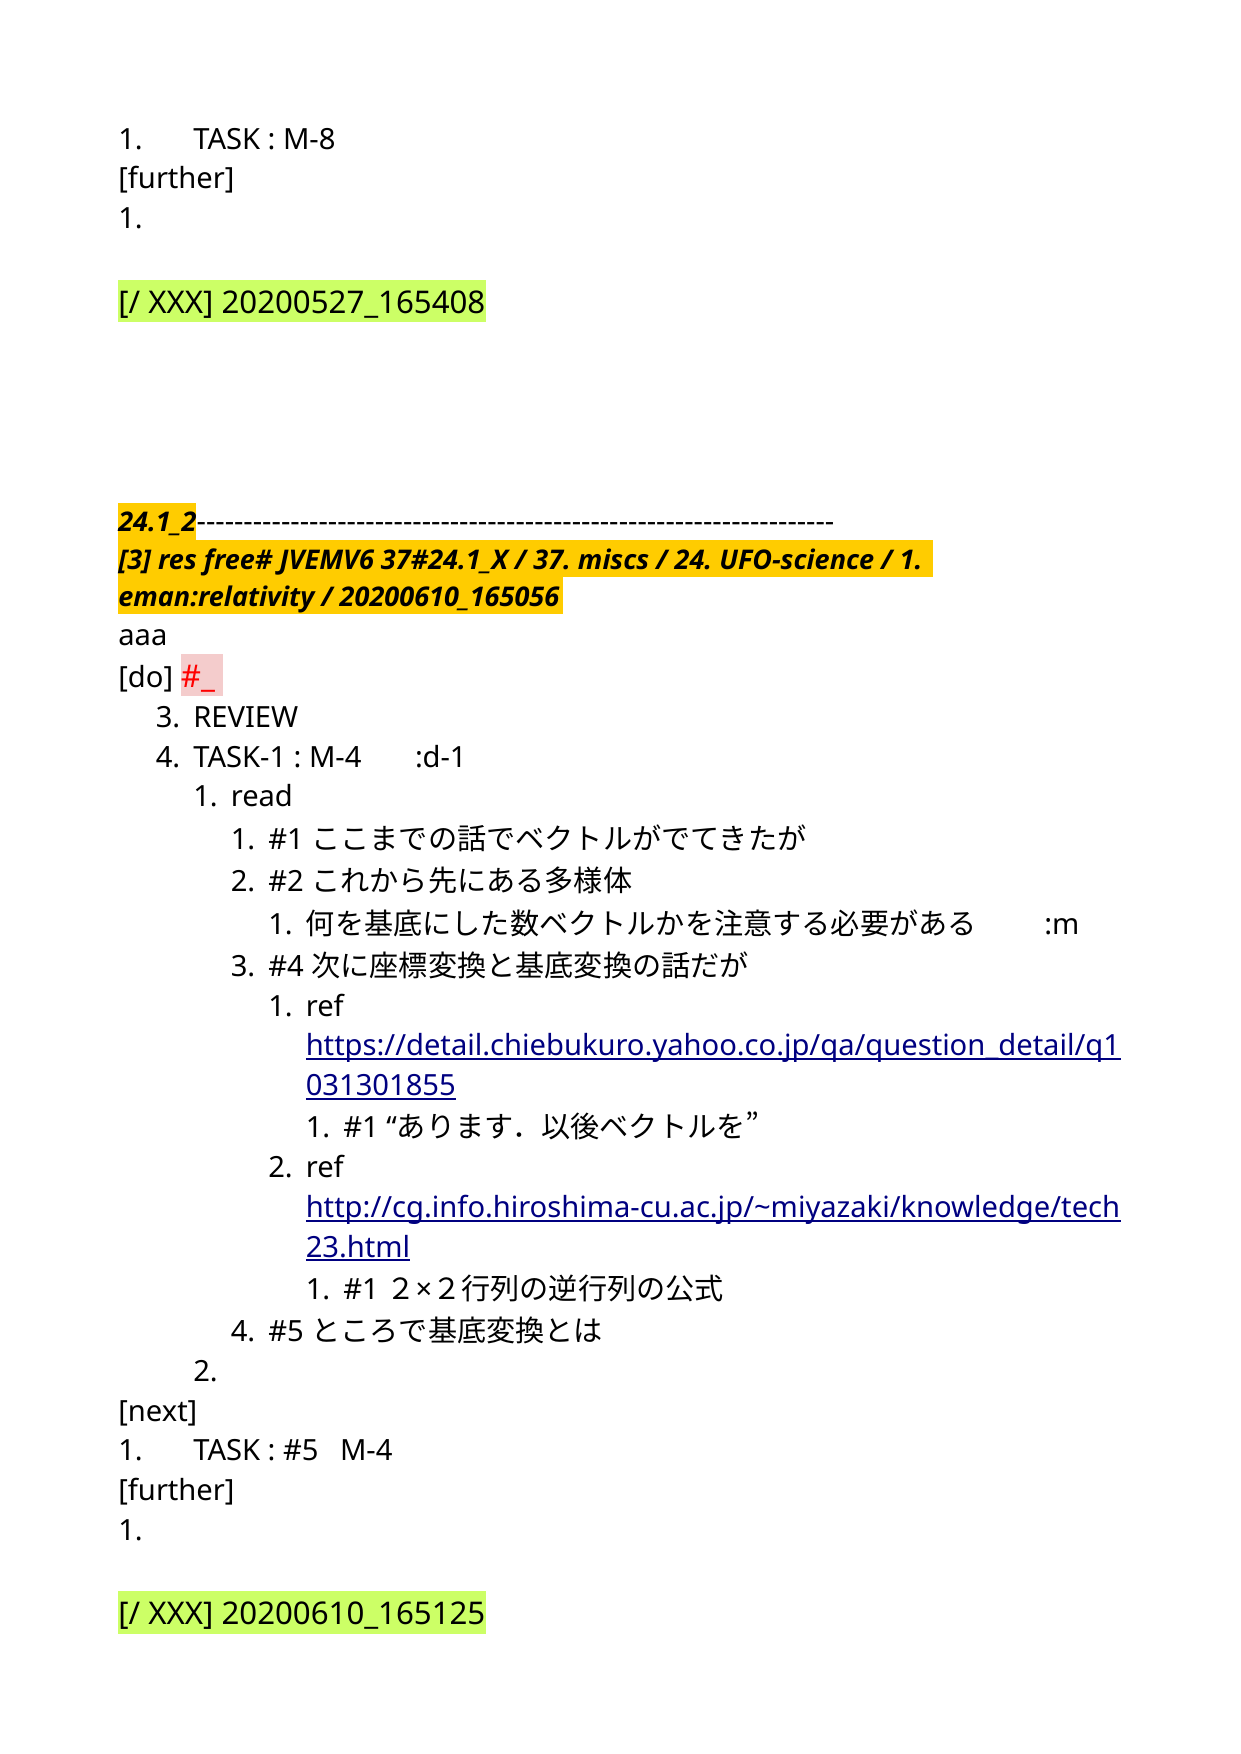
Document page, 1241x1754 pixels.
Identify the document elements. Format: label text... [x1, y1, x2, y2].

text [/ XXX] 20200610_165125 [118, 1549, 1122, 1634]
text [next] [118, 1390, 1122, 1430]
text 24.1_2-------------------------------------------------------------------- [118, 501, 1122, 540]
list TASK : M-8 [118, 118, 1122, 158]
list REVIEW [156, 696, 1122, 736]
list 何を基底にした数ベクトルかを注意する必要がある :m [268, 900, 1122, 943]
list #2 これから先にある多様体 [231, 858, 1122, 900]
list #4 次に座標変換と基底変換の話だが [231, 943, 1122, 985]
text [/ XXX] 20200527_165408 [118, 237, 1122, 322]
list #5 ところで基底変換とは [231, 1308, 1122, 1350]
list TASK : #5 M-4 [118, 1430, 1122, 1469]
text [do] #_ [118, 654, 1122, 696]
list read [193, 776, 1122, 815]
text [3] res free# JVEMV6 37#24.1_X / 37. miscs / 24. UFO-science / 1. eman:relativity / 20200610_165056 [118, 540, 1122, 614]
list ref http://cg.info.hiroshima-cu.ac.jp/~miyazaki/knowledge/tech23.html [268, 1146, 1122, 1266]
text [further] [118, 158, 1122, 197]
list #1 ここまでの話でベクトルがでてきたが [231, 815, 1122, 858]
text [further] [118, 1469, 1122, 1509]
list TASK-1 : M-4 :d-1 [156, 736, 1122, 776]
list ref https://detail.chiebukuro.yahoo.co.jp/qa/question_detail/q1031301855 [268, 985, 1122, 1104]
list #1 ２×２行列の逆行列の公式 [306, 1266, 1122, 1308]
list #1 “あります．以後ベクトルを” [306, 1104, 1122, 1146]
text aaa [118, 614, 1122, 654]
